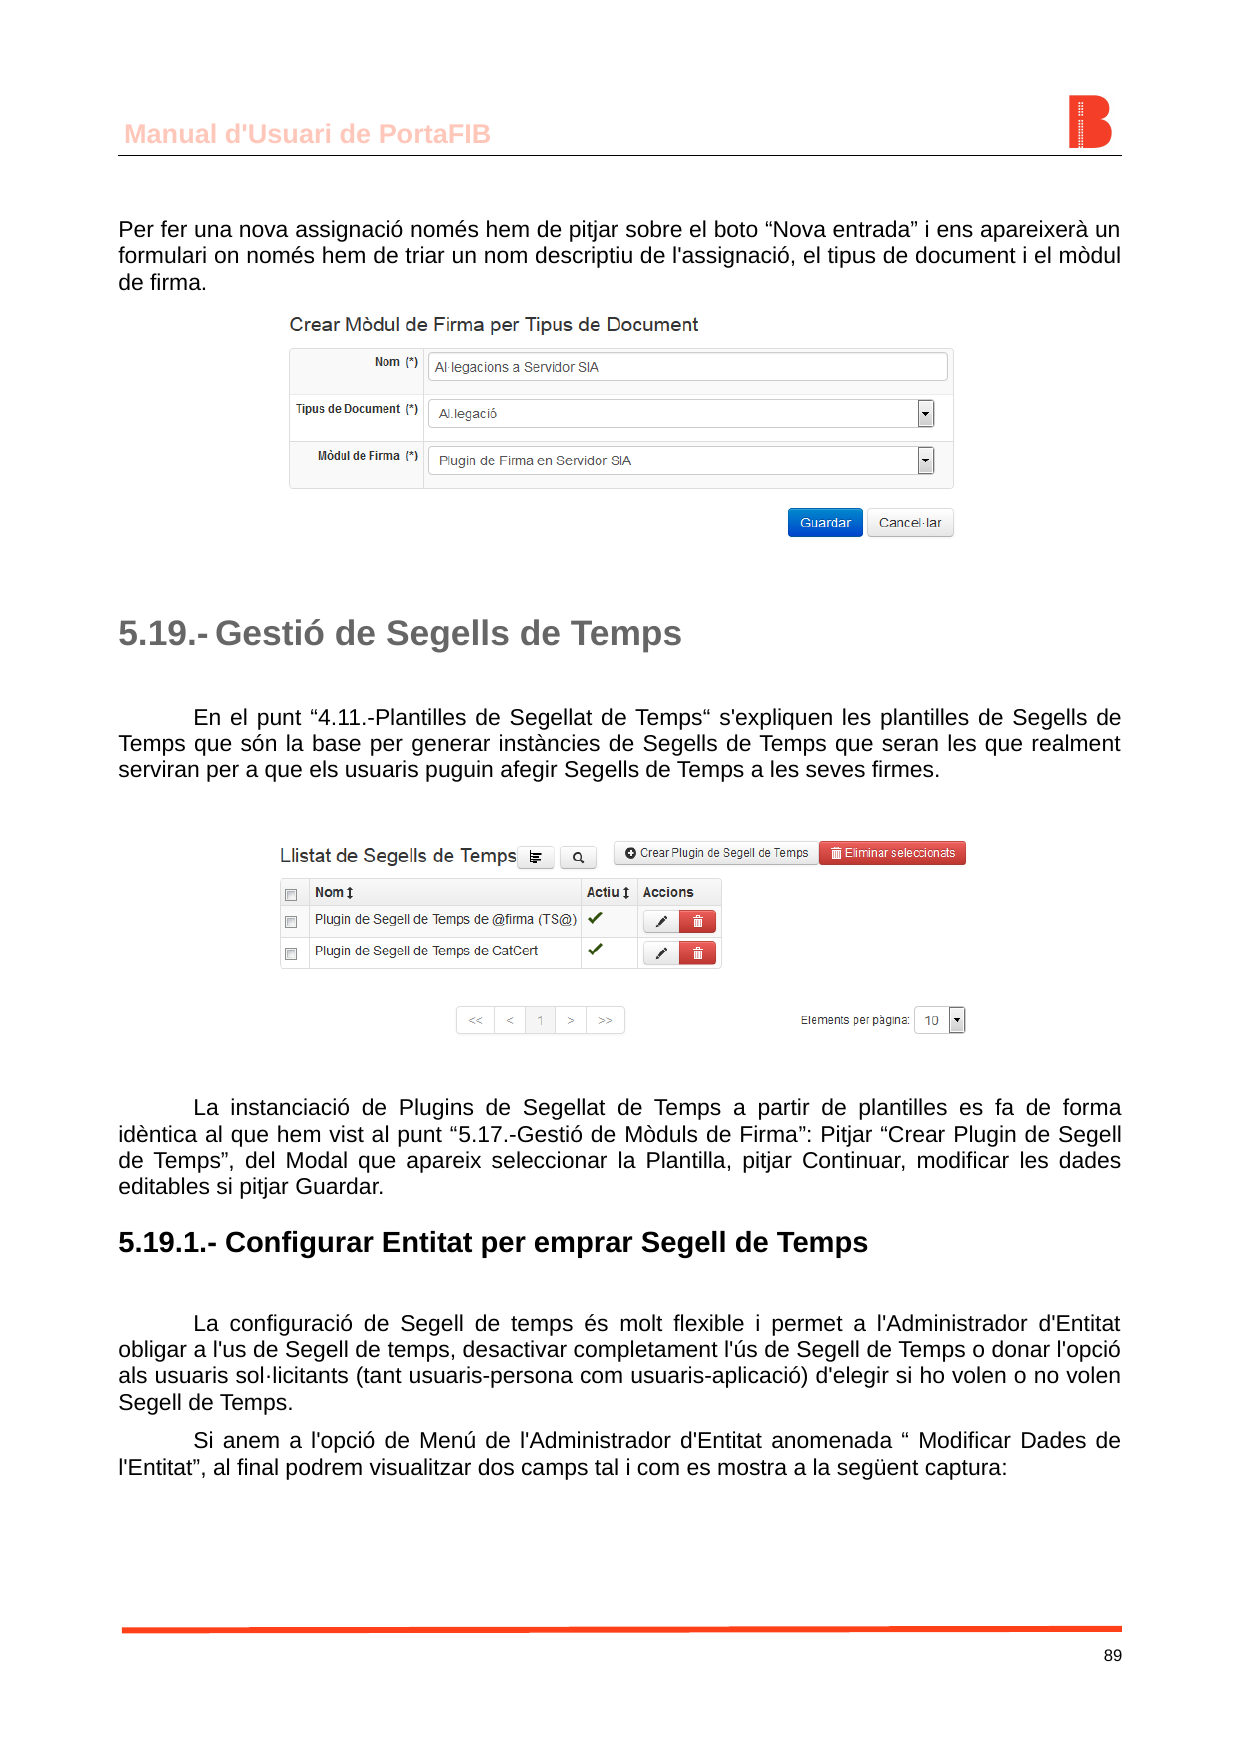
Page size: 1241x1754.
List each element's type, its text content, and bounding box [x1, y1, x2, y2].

text En el punt “4.11.-Plantilles de Segellat de Temps“ s'expliquen les plantilles de Segells de Temps que són la base per generar instàncies de Segells de Temps que seran les que realment serviran per a que els usuaris puguin afegir Segells de Temps a les seves firmes. [118, 704, 1122, 783]
subtitle Configurar Entitat per emprar Segell de Temps [118, 1225, 1122, 1258]
picture [268, 834, 972, 1043]
text Si anem a l'opció de Menú de l'Administrador d'Entitat anomenada “ Modificar Dades de l'Entitat”, al final podrem visualitzar dos camps tal i com es mostra a la següent captura: [118, 1427, 1122, 1480]
picture [1063, 94, 1117, 150]
text Per fer una nova assignació només hem de pitjar sobre el boto “Nova entrada” i ens apareixerà un formulari on només hem de triar un nom descriptiu de l'assignació, el tipus de document i el mòdul de firma. [118, 216, 1122, 295]
text La configuració de Segell de temps és molt flexible i permet a l'Administrador d'Entitat obligar a l'us de Segell de temps, desactivar completament l'ús de Segell de Temps o donar l'opció als usuaris sol·licitants (tant usuaris-persona com usuaris-aplicació) d'elegir si ho volen o no volen Segell de Temps. [118, 1309, 1122, 1415]
text La instanciació de Plugins de Segellat de Temps a partir de plantilles es fa de forma idèntica al que hem vist al punt “5.17.-Gestió de Mòduls de Firma”: Pitjar “Crear Plugin de Segell de Temps”, del Modal que apareix seleccionar la Plantilla, pitjar Continuar, modificar les dades editables si pitjar Guardar. [118, 1094, 1122, 1200]
picture [278, 307, 962, 548]
subtitle Gestió de Segells de Temps [118, 612, 1122, 652]
